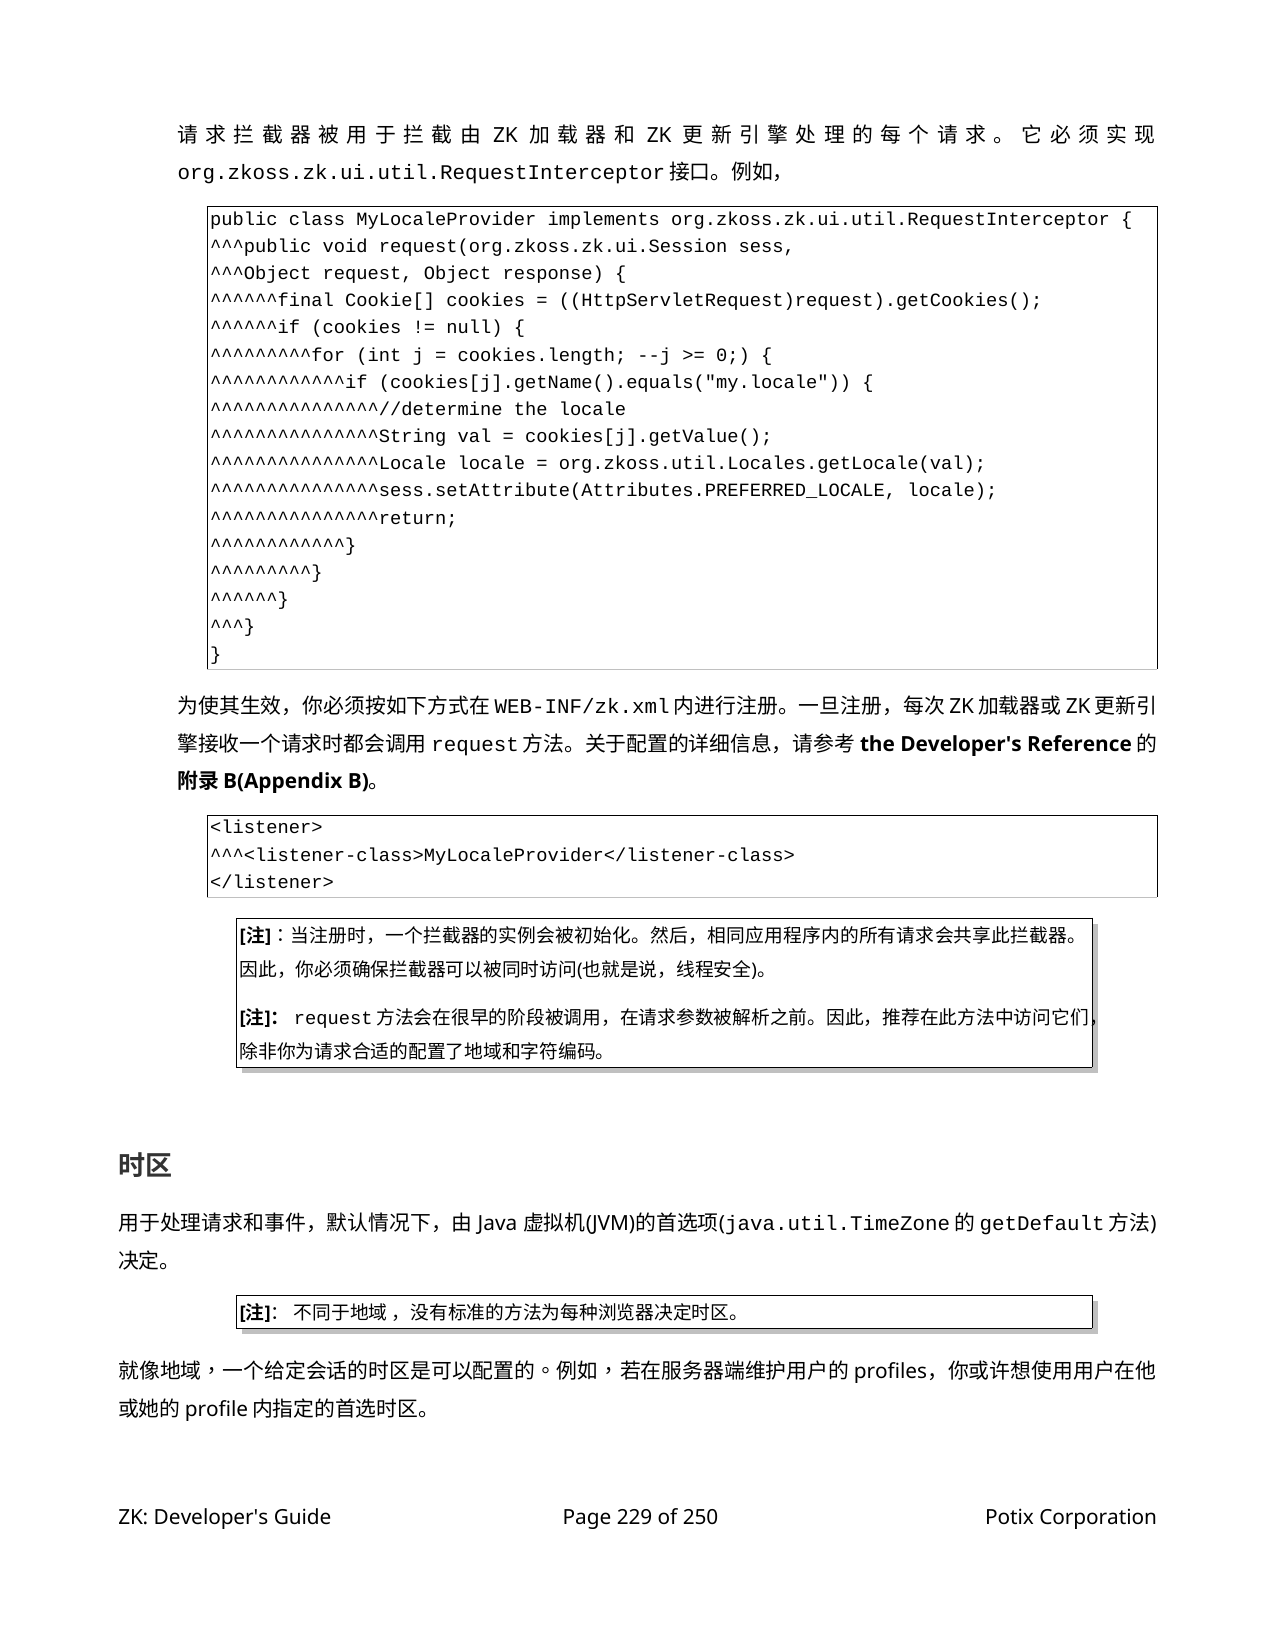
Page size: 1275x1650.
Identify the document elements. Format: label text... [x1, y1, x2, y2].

text </listener> [208, 870, 1157, 897]
text ^^^^^^^^^^^^^^^Locale locale = org.zkoss.util.Locales.getLocale(val); [208, 451, 1157, 475]
text ^^^^^^^^^^^^if (cookies[j].getName().equals("my.locale")) { [208, 369, 1157, 394]
text ^^^} [208, 614, 1157, 638]
text 请求拦截器被用于拦截由ZK加载器和ZK更新引擎处理的每个请求。它必须实现org.zkoss.zk.ui.util.RequestInterceptor接口。例如， [177, 118, 1157, 186]
text ^^^<listener-class>MyLocaleProvider</listener-class> [208, 843, 1157, 867]
text 用于处理请求和事件，默认情况下，由Java 虚拟机(JVM)的首选项(java.util.TimeZone的getDefault方法)决定。 [118, 1207, 1157, 1274]
text ^^^^^^^^^^^^^^^return; [208, 506, 1157, 530]
text ^^^^^^^^^^^^^^^sess.setAttribute(Attributes.PREFERRED_LOCALE, locale); [208, 478, 1157, 503]
text } [208, 641, 1157, 669]
text ^^^^^^if (cookies != null) { [208, 315, 1157, 339]
text ^^^^^^^^^^^^^^^String val = cookies[j].getValue(); [208, 424, 1157, 448]
text ^^^^^^^^^} [208, 560, 1157, 584]
text [注]： 不同于地域 ，没有标准的方法为每种浏览器决定时区。 [237, 1296, 1092, 1328]
text [注]： request方法会在很早的阶段被调用，在请求参数被解析之前。因此，推荐在此方法中访问它们，除非你为请求合适的配置了地域和字符编码。 [237, 1000, 1092, 1067]
text ^^^^^^^^^^^^} [208, 533, 1157, 557]
text ^^^^^^final Cookie[] cookies = ((HttpServletRequest)request).getCookies(); [208, 288, 1157, 312]
text ^^^Object request, Object response) { [208, 261, 1157, 285]
text ^^^^^^^^^^^^^^^//determine the locale [208, 397, 1157, 421]
subtitle 时区 [118, 1144, 1157, 1183]
text <listener> [208, 816, 1157, 840]
text 就像地域，一个给定会话的时区是可以配置的。例如，若在服务器端维护用户的profiles，你或许想使用用户在他或她的profile内指定的首选时区。 [118, 1355, 1157, 1422]
text 为使其生效，你必须按如下方式在WEB-INF/zk.xml内进行注册。一旦注册，每次ZK加载器或ZK更新引擎接收一个请求时都会调用request方法。关于配置的详细信息，请参考the Developer's Reference的附录B(Appendix B)。 [177, 689, 1157, 795]
text public class MyLocaleProvider implements org.zkoss.zk.ui.util.RequestInterceptor { [208, 207, 1157, 231]
text [注]：当注册时，一个拦截器的实例会被初始化。然后，相同应用程序内的所有请求会共享此拦截器。因此，你必须确保拦截器可以被同时访问(也就是说，线程安全)。 [237, 919, 1092, 982]
text ^^^public void request(org.zkoss.zk.ui.Session sess, [208, 234, 1157, 258]
text ^^^^^^} [208, 587, 1157, 611]
text ^^^^^^^^^for (int j = cookies.length; --j >= 0;) { [208, 342, 1157, 367]
